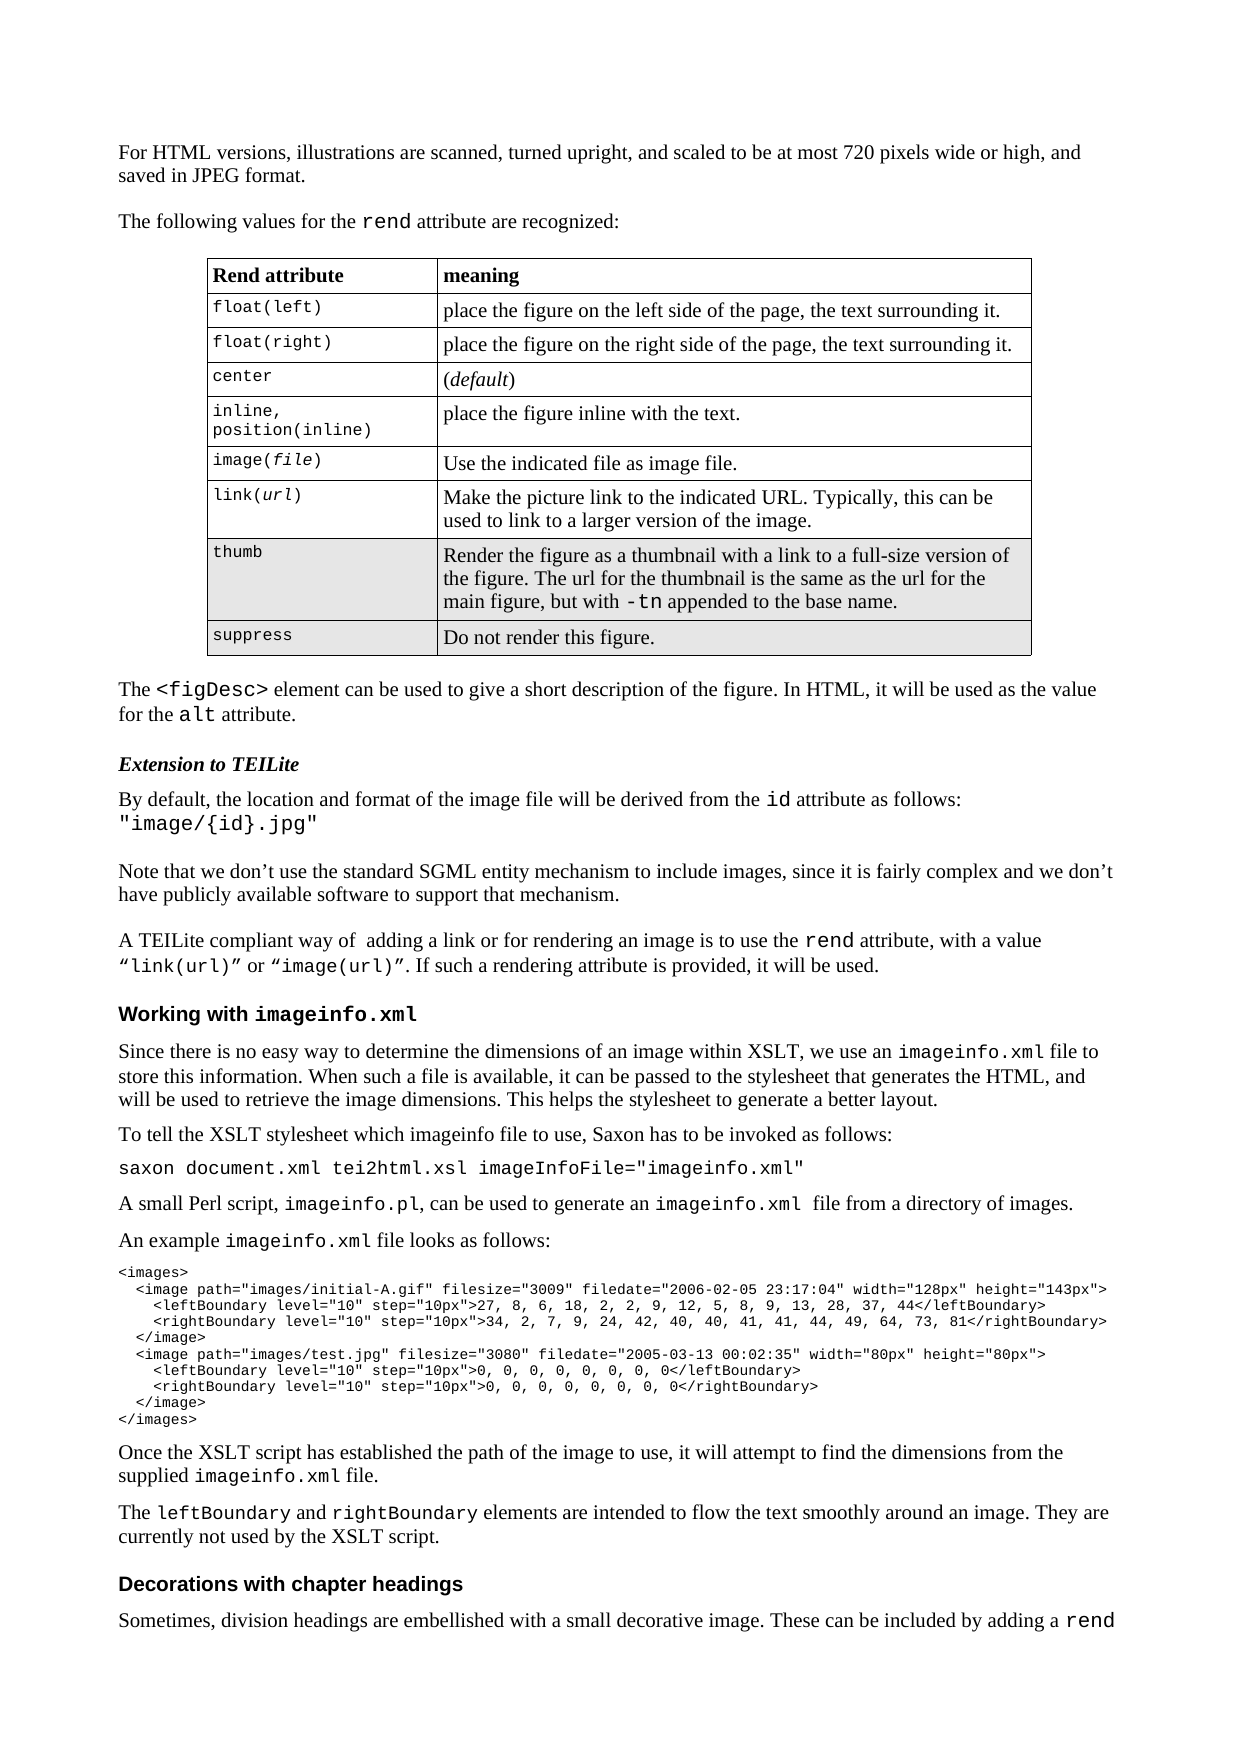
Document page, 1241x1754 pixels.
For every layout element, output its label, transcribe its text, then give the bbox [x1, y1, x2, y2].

text The following values for the rend attribute are recognized: [118, 210, 1122, 235]
table_cell inline, position(inline) [208, 397, 437, 446]
text For HTML versions, illustrations are scanned, turned upright, and scaled to be at most 720 pixels wide or high, and saved in JPEG format. [118, 141, 1122, 187]
table_cell Make the picture link to the indicated URL. Typically, this can be used to link to a larger version of the image. [438, 481, 1031, 538]
table_cell image(file) [208, 447, 437, 480]
text By default, the location and format of the image file will be derived from the id attribute as follows: "image/{id}.jpg" [118, 788, 1122, 837]
table_cell place the figure on the left side of the page, the text surrounding it. [438, 294, 1031, 327]
table_cell place the figure inline with the text. [438, 397, 1031, 446]
text The <figDesc> element can be used to give a short description of the figure. In HTML, it will be used as the value for the alt attribute. [118, 678, 1122, 728]
table_cell suppress [208, 621, 437, 655]
table_header Rend attribute [208, 259, 437, 293]
text Since there is no easy way to determine the dimensions of an image within XSLT, we use an imageinfo.xml file to store this information. When such a file is available, it can be passed to the stylesheet that generates the HTML, and will be used to retrieve the image dimensions. This helps the stylesheet to generate a better layout. [118, 1040, 1122, 1111]
text Once the XSLT script has established the path of the image to use, it will attempt to find the dimensions from the supplied imageinfo.xml file. [118, 1441, 1122, 1488]
text The leftBoundary and rightBoundary elements are intended to flow the text smoothly around an image. They are currently not used by the XSLT script. [118, 1501, 1122, 1548]
table_cell Render the figure as a thumbnail with a link to a full-size version of the figure. The url for the thumbnail is the same as the url for the main figure, but with -tn appended to the base name. [438, 539, 1031, 620]
table_cell Use the indicated file as image file. [438, 447, 1031, 480]
text Sometimes, division headings are embellished with a small decorative image. These can be included by adding a rend [118, 1609, 1122, 1633]
text Note that we don’t use the standard SGML entity mechanism to include images, since it is fairly complex and we don’t have publicly available software to support that mechanism. [118, 859, 1122, 906]
text saxon document.xml tei2html.xsl imageInfoFile="imageinfo.xml" [118, 1158, 1122, 1180]
subtitle Working with imageinfo.xml [118, 1003, 1122, 1028]
text A TEILite compliant way of adding a link or for rendering an image is to use the rend attribute, with a value “link(url)” or “image(url)”. If such a rendering attribute is provided, it will be used. [118, 929, 1122, 978]
table_cell float(right) [208, 328, 437, 362]
table_cell Do not render this figure. [438, 621, 1031, 655]
table_cell link(url) [208, 481, 437, 538]
table_cell place the figure on the right side of the page, the text surrounding it. [438, 328, 1031, 362]
text A small Perl script, imageinfo.pl, can be used to generate an imageinfo.xml file from a directory of images. [118, 1192, 1122, 1217]
subtitle Extension to TEILite [118, 753, 1122, 776]
text To tell the XSLT stylesheet which imageinfo file to use, Saxon has to be invoked as follows: [118, 1123, 1122, 1146]
subtitle Decorations with chapter headings [118, 1573, 1122, 1596]
table_header meaning [438, 259, 1031, 293]
table_cell center [208, 363, 437, 396]
text An example imageinfo.xml file looks as follows: [118, 1229, 1122, 1253]
table_cell float(left) [208, 294, 437, 327]
table_cell thumb [208, 539, 437, 620]
table_cell (default) [438, 363, 1031, 396]
text <images> <image path="images/initial-A.gif" filesize="3009" filedate="2006-02-05 23:17:04" width="128px" height="143px"> <leftBoundary level="10" step="10px">27, 8, 6, 18, 2, 2, 9, 12, 5, 8, 9, 13, 28, 37, 44</leftBoundary> <rightBoundary level="10" step="10px">34, 2, 7, 9, 24, 42, 40, 40, 41, 41, 44, 49, 64, 73, 81</rightBoundary> </image> <image path="images/test.jpg" filesize="3080" filedate="2005-03-13 00:02:35" width="80px" height="80px"> <leftBoundary level="10" step="10px">0, 0, 0, 0, 0, 0, 0, 0</leftBoundary> <rightBoundary level="10" step="10px">0, 0, 0, 0, 0, 0, 0, 0</rightBoundary> </image> </images> [118, 1266, 1122, 1428]
